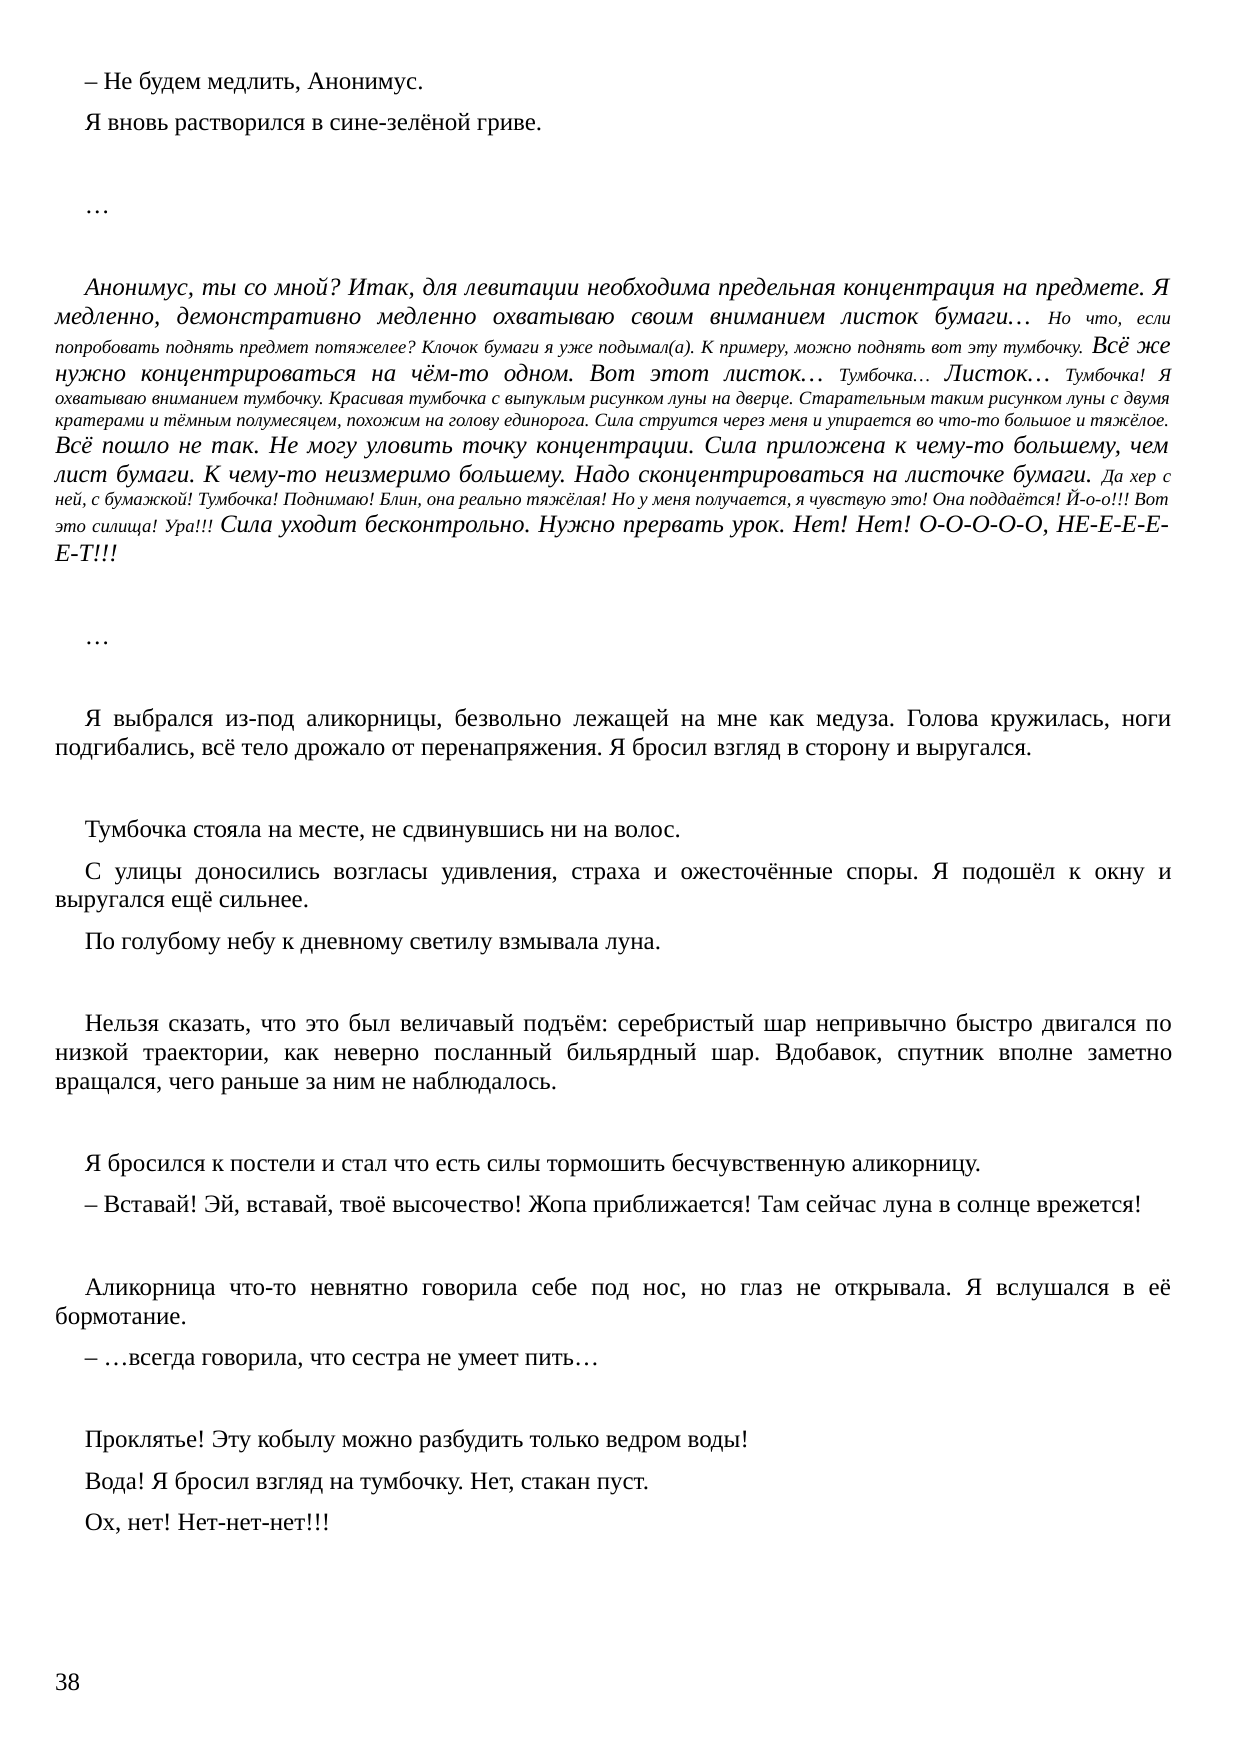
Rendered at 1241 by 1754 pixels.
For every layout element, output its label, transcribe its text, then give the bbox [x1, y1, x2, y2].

text – Не будем медлить, Анонимус. [55, 66, 1173, 95]
text … [55, 621, 1173, 649]
text Анонимус, ты со мной? Итак, для левитации необходима предельная концентрация на предмете. Я медленно, демонстративно медленно охватываю своим вниманием листок бумаги… Но что, если попробовать поднять предмет потяжелее? Клочок бумаги я уже подымал(а). К примеру, можно поднять вот эту тумбочку. Всё же нужно концентрироваться на чём-то одном. Вот этот листок… Тумбочка… Листок… Тумбочка! Я охватываю вниманием тумбочку. Красивая тумбочка с выпуклым рисунком луны на дверце. Старательным таким рисунком луны с двумя кратерами и тёмным полумесяцем, похожим на голову единорога. Сила струится через меня и упирается во что-то большое и тяжёлое. Всё пошло не так. Не могу уловить точку концентрации. Сила приложена к чему-то большему, чем лист бумаги. К чему-то неизмеримо большему. Надо сконцентрироваться на листочке бумаги. Да хер с ней, с бумажкой! Тумбочка! Поднимаю! Блин, она реально тяжёлая! Но у меня получается, я чувствую это! Она поддаётся! Й-о-о!!! Вот это силища! Ура!!! Сила уходит бесконтрольно. Нужно прервать урок. Нет! Нет! О-О-О-О-О, НЕ-Е-Е-Е-Е-Т!!! [55, 272, 1173, 567]
text Нельзя сказать, что это был величавый подъём: серебристый шар непривычно быстро двигался по низкой траектории, как неверно посланный бильярдный шар. Вдобавок, спутник вполне заметно вращался, чего раньше за ним не наблюдалось. [55, 1008, 1173, 1094]
text По голубому небу к дневному светилу взмывала луна. [55, 926, 1173, 954]
text Я выбрался из-под аликорницы, безвольно лежащей на мне как медуза. Голова кружилась, ноги подгибались, всё тело дрожало от перенапряжения. Я бросил взгляд в сторону и выругался. [55, 703, 1173, 761]
text Тумбочка стояла на месте, не сдвинувшись ни на волос. [55, 814, 1173, 843]
text Я вновь растворился в сине-зелёной гриве. [55, 107, 1173, 136]
text Проклятье! Эту кобылу можно разбудить только ведром воды! [55, 1424, 1173, 1453]
text Я бросился к постели и стал что есть силы тормошить бесчувственную аликорницу. [55, 1148, 1173, 1177]
text Вода! Я бросил взгляд на тумбочку. Нет, стакан пуст. [55, 1466, 1173, 1494]
text – …всегда говорила, что сестра не умеет пить… [55, 1342, 1173, 1371]
text … [55, 190, 1173, 218]
text С улицы доносились возгласы удивления, страха и ожесточённые споры. Я подошёл к окну и выругался ещё сильнее. [55, 856, 1173, 913]
text Аликорница что-то невнятно говорила себе под нос, но глаз не открывала. Я вслушался в её бормотание. [55, 1272, 1173, 1329]
text – Вставай! Эй, вставай, твоё высочество! Жопа приближается! Там сейчас луна в солнце врежется! [55, 1189, 1173, 1218]
text Ох, нет! Нет-нет-нет!!! [55, 1507, 1173, 1536]
